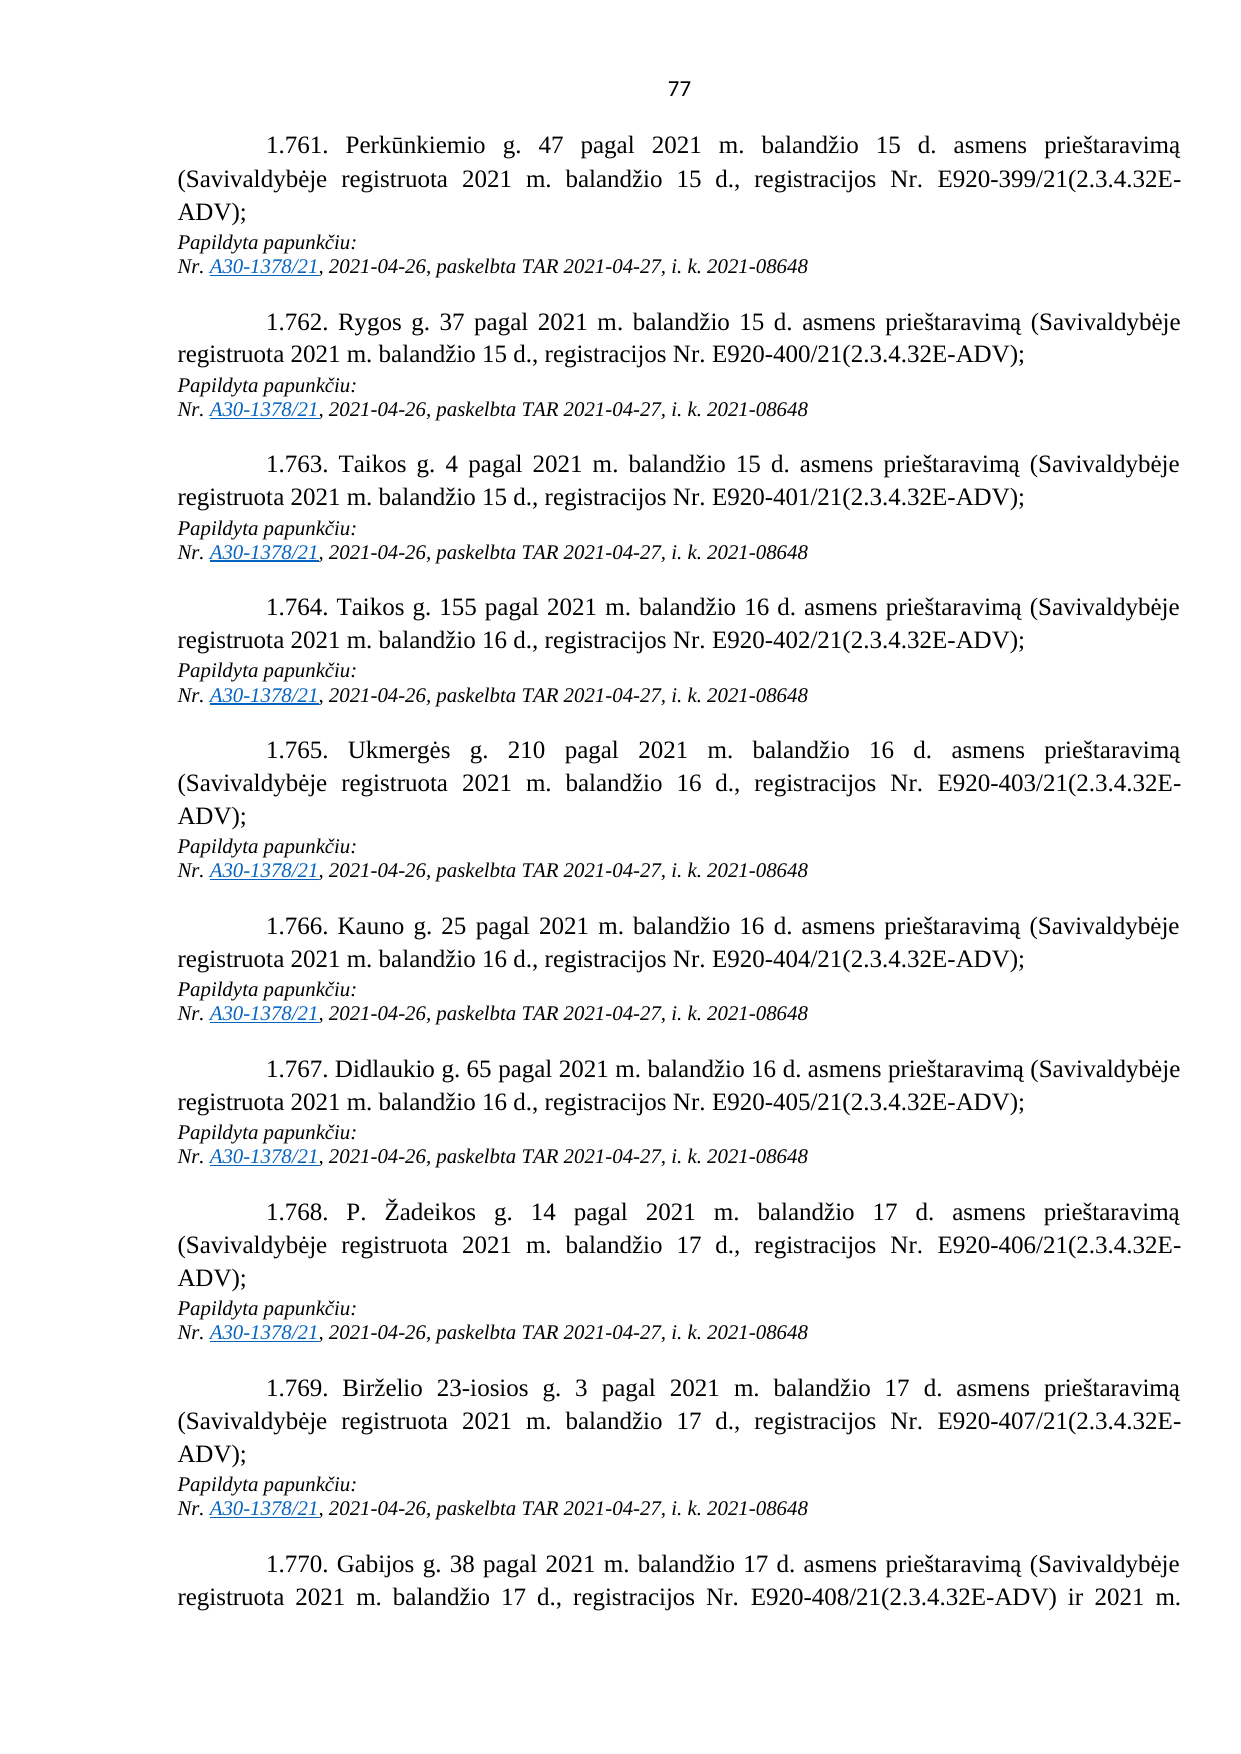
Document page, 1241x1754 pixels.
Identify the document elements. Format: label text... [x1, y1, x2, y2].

text Papildyta papunkčiu: [177, 373, 1181, 397]
text Nr. A30-1378/21, 2021-04-26, paskelbta TAR 2021-04-27, i. k. 2021-08648 [177, 1144, 1181, 1168]
text Papildyta papunkčiu: [177, 977, 1181, 1001]
text Papildyta papunkčiu: [177, 658, 1181, 682]
text 1.768. P. Žadeikos g. 14 pagal 2021 m. balandžio 17 d. asmens prieštaravimą (Savivaldybėje registruota 2021 m. balandžio 17 d., registracijos Nr. E920-406/21(2.3.4.32E-ADV); [177, 1197, 1181, 1292]
text Nr. A30-1378/21, 2021-04-26, paskelbta TAR 2021-04-27, i. k. 2021-08648 [177, 1320, 1181, 1344]
text Nr. A30-1378/21, 2021-04-26, paskelbta TAR 2021-04-27, i. k. 2021-08648 [177, 539, 1181, 564]
text 1.769. Birželio 23-iosios g. 3 pagal 2021 m. balandžio 17 d. asmens prieštaravimą (Savivaldybėje registruota 2021 m. balandžio 17 d., registracijos Nr. E920-407/21(2.3.4.32E-ADV); [177, 1373, 1181, 1468]
text 1.764. Taikos g. 155 pagal 2021 m. balandžio 16 d. asmens prieštaravimą (Savivaldybėje registruota 2021 m. balandžio 16 d., registracijos Nr. E920-402/21(2.3.4.32E-ADV); [177, 592, 1181, 654]
text 1.770. Gabijos g. 38 pagal 2021 m. balandžio 17 d. asmens prieštaravimą (Savivaldybėje registruota 2021 m. balandžio 17 d., registracijos Nr. E920-408/21(2.3.4.32E-ADV) ir 2021 m. [177, 1549, 1181, 1611]
text Nr. A30-1378/21, 2021-04-26, paskelbta TAR 2021-04-27, i. k. 2021-08648 [177, 858, 1181, 882]
text Nr. A30-1378/21, 2021-04-26, paskelbta TAR 2021-04-27, i. k. 2021-08648 [177, 1001, 1181, 1025]
text 1.762. Rygos g. 37 pagal 2021 m. balandžio 15 d. asmens prieštaravimą (Savivaldybėje registruota 2021 m. balandžio 15 d., registracijos Nr. E920-400/21(2.3.4.32E-ADV); [177, 307, 1181, 368]
text 1.765. Ukmergės g. 210 pagal 2021 m. balandžio 16 d. asmens prieštaravimą (Savivaldybėje registruota 2021 m. balandžio 16 d., registracijos Nr. E920-403/21(2.3.4.32E-ADV); [177, 735, 1181, 830]
text Papildyta papunkčiu: [177, 1472, 1181, 1496]
text 1.761. Perkūnkiemio g. 47 pagal 2021 m. balandžio 15 d. asmens prieštaravimą (Savivaldybėje registruota 2021 m. balandžio 15 d., registracijos Nr. E920-399/21(2.3.4.32E-ADV); [177, 131, 1181, 225]
text Nr. A30-1378/21, 2021-04-26, paskelbta TAR 2021-04-27, i. k. 2021-08648 [177, 397, 1181, 421]
text 1.767. Didlaukio g. 65 pagal 2021 m. balandžio 16 d. asmens prieštaravimą (Savivaldybėje registruota 2021 m. balandžio 16 d., registracijos Nr. E920-405/21(2.3.4.32E-ADV); [177, 1054, 1181, 1116]
text Papildyta papunkčiu: [177, 834, 1181, 858]
text 1.763. Taikos g. 4 pagal 2021 m. balandžio 15 d. asmens prieštaravimą (Savivaldybėje registruota 2021 m. balandžio 15 d., registracijos Nr. E920-401/21(2.3.4.32E-ADV); [177, 449, 1181, 511]
text Papildyta papunkčiu: [177, 1296, 1181, 1320]
text Nr. A30-1378/21, 2021-04-26, paskelbta TAR 2021-04-27, i. k. 2021-08648 [177, 254, 1181, 278]
text Nr. A30-1378/21, 2021-04-26, paskelbta TAR 2021-04-27, i. k. 2021-08648 [177, 1496, 1181, 1520]
text 1.766. Kauno g. 25 pagal 2021 m. balandžio 16 d. asmens prieštaravimą (Savivaldybėje registruota 2021 m. balandžio 16 d., registracijos Nr. E920-404/21(2.3.4.32E-ADV); [177, 911, 1181, 973]
text Nr. A30-1378/21, 2021-04-26, paskelbta TAR 2021-04-27, i. k. 2021-08648 [177, 682, 1181, 707]
text Papildyta papunkčiu: [177, 1120, 1181, 1144]
text Papildyta papunkčiu: [177, 230, 1181, 254]
text Papildyta papunkčiu: [177, 516, 1181, 539]
